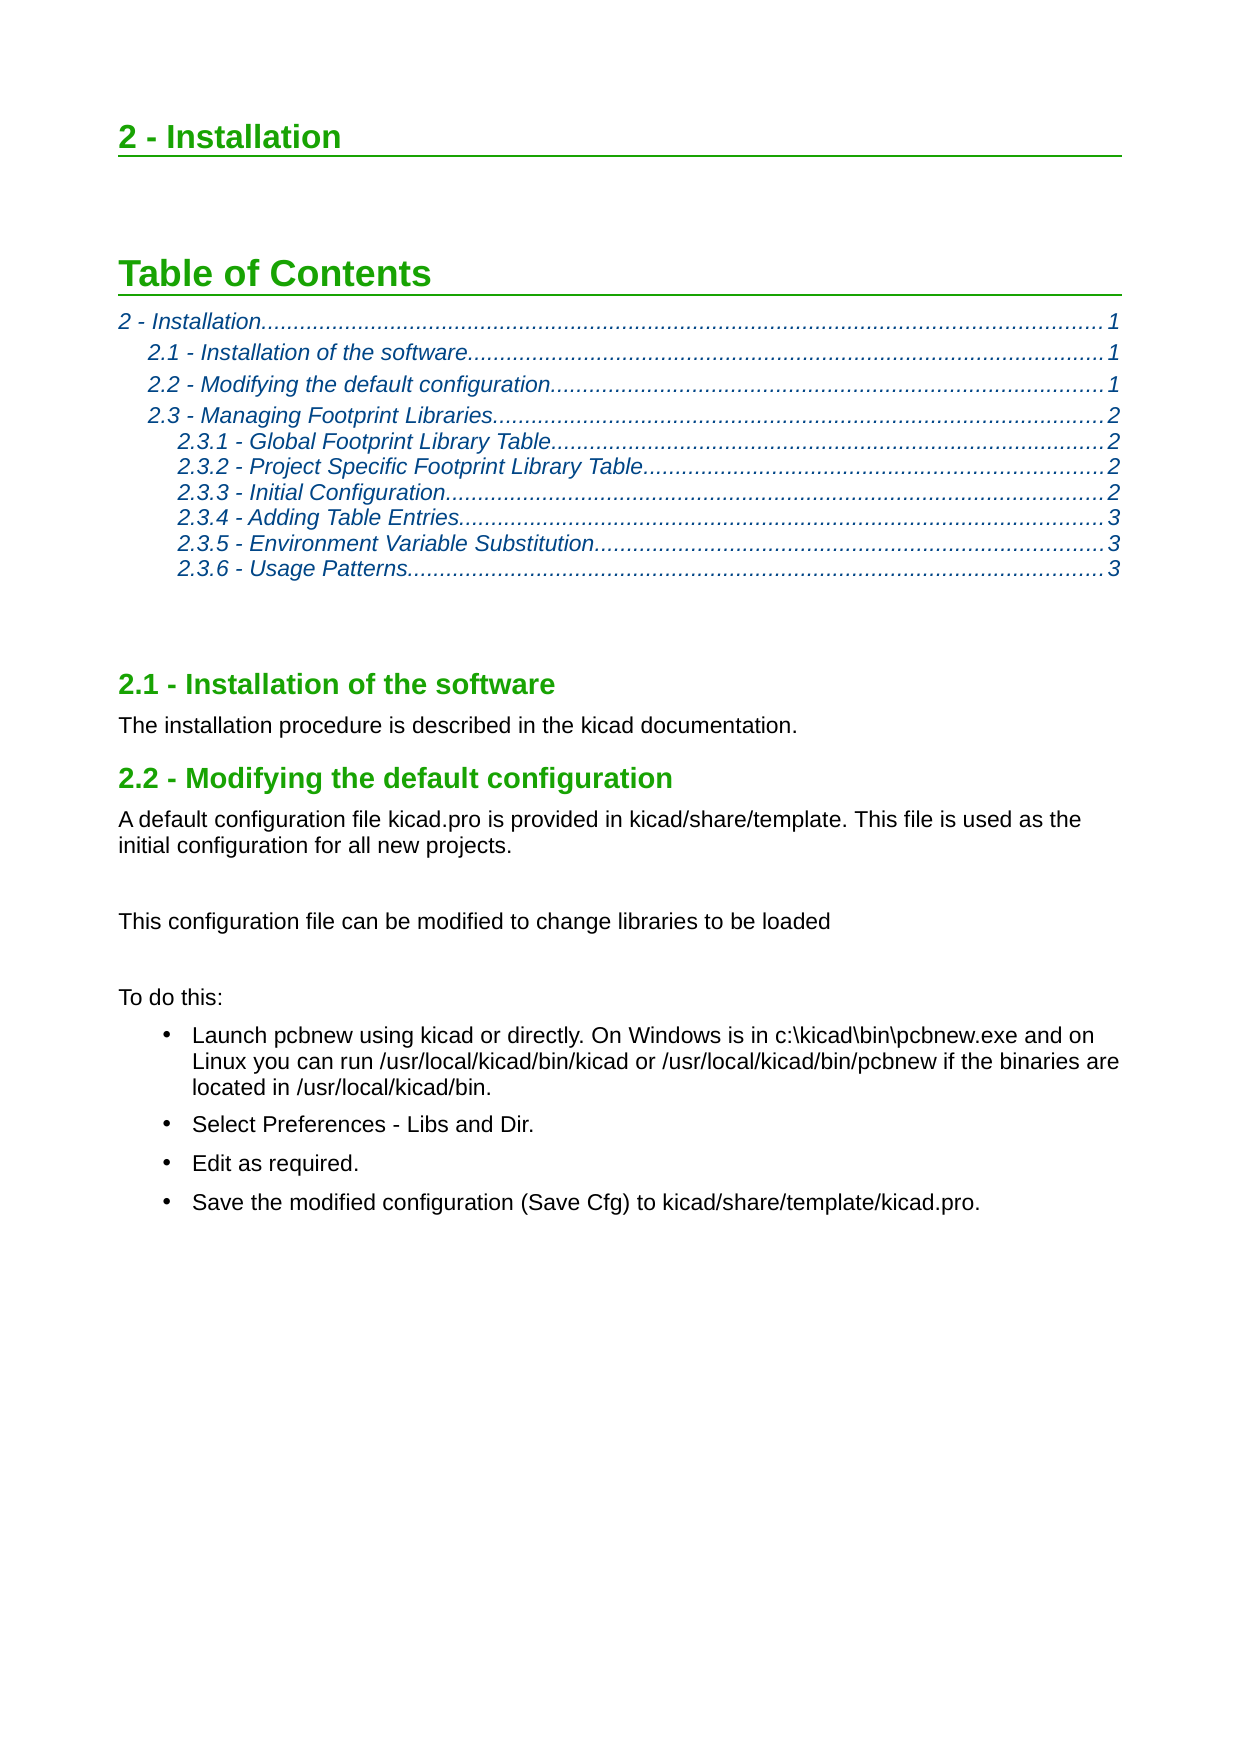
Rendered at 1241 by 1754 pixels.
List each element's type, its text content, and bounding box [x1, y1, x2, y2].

text A default configuration file kicad.pro is provided in kicad/share/template. This file is used as the initial configuration for all new projects. [118, 807, 1122, 858]
text 2.3.4 - Adding Table Entries 3 [177, 505, 1122, 531]
subtitle Installation [118, 118, 1122, 155]
text This configuration file can be modified to change libraries to be loaded [118, 908, 1122, 934]
text 2.3.5 - Environment Variable Substitution 3 [177, 531, 1122, 556]
text 2.3 - Managing Footprint Libraries 2 [148, 403, 1122, 428]
text 2.2 - Modifying the default configuration 1 [148, 371, 1122, 397]
text To do this: [118, 984, 1122, 1010]
text 2.3.2 - Project Specific Footprint Library Table 2 [177, 454, 1122, 479]
text 2.3.1 - Global Footprint Library Table 2 [177, 428, 1122, 454]
subtitle Installation of the software [118, 668, 1122, 701]
list Select Preferences - Libs and Dir. [162, 1112, 1122, 1138]
text 2.1 - Installation of the software 1 [148, 340, 1122, 366]
text The installation procedure is described in the kicad documentation. [118, 713, 1122, 739]
list Save the modified configuration (Save Cfg) to kicad/share/template/kicad.pro. [162, 1189, 1122, 1216]
text 2.3.3 - Initial Configuration 2 [177, 479, 1122, 505]
subtitle Modifying the default configuration [118, 762, 1122, 794]
text Table of Contents [118, 252, 1122, 294]
list Edit as required. [162, 1151, 1122, 1177]
list Launch pcbnew using kicad or directly. On Windows is in c:\kicad\bin\pcbnew.exe and on Linux you can run /usr/local/kicad/bin/kicad or /usr/local/kicad/bin/pcbnew if the binaries are located in /usr/local/kicad/bin. [162, 1022, 1122, 1100]
text 2 - Installation 1 [118, 308, 1122, 334]
text 2.3.6 - Usage Patterns 3 [177, 556, 1122, 582]
